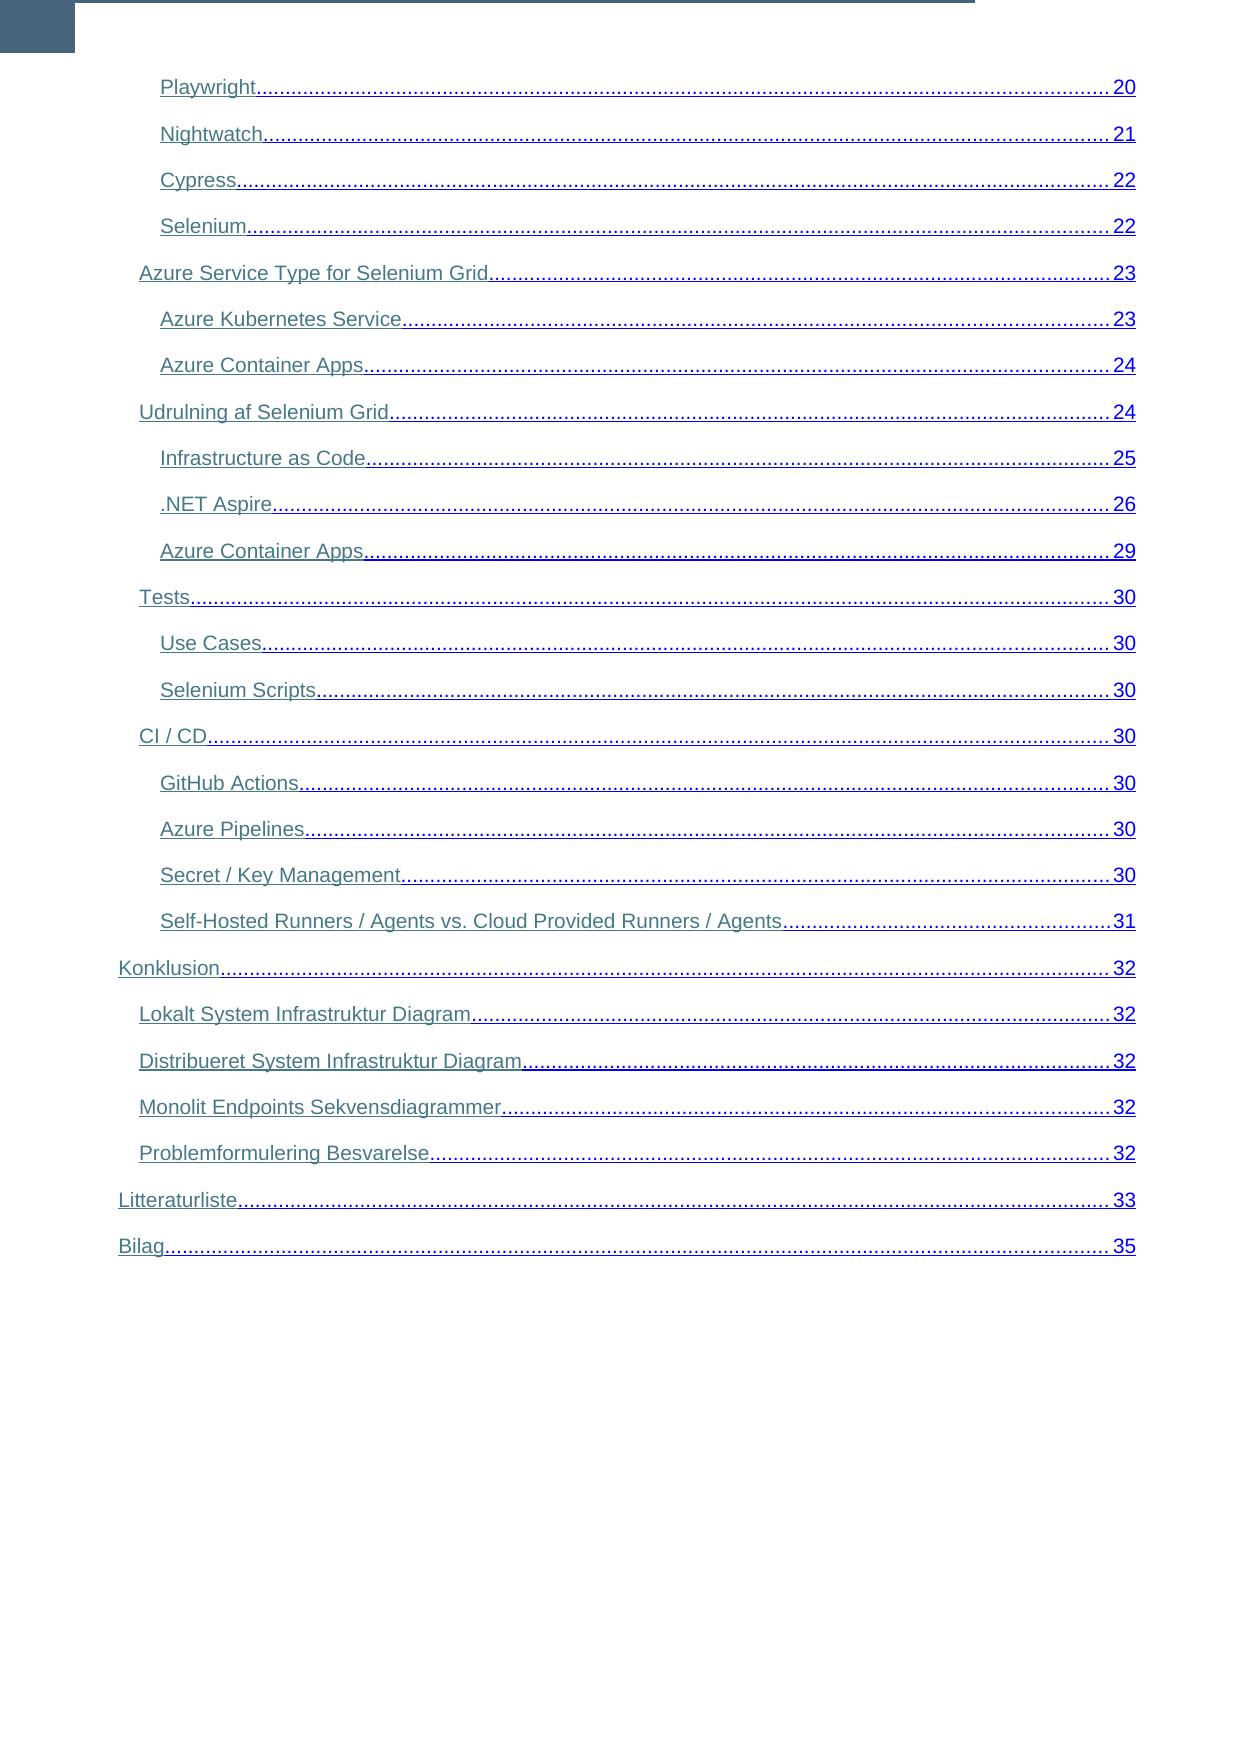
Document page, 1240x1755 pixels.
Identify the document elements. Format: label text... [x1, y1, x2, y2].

text GitHub Actions 30 [160, 770, 1137, 794]
text Lokalt System Infrastruktur Diagram 32 [139, 1002, 1137, 1026]
text Azure Kubernetes Service 23 [160, 307, 1137, 331]
text Udrulning af Selenium Grid 24 [139, 399, 1137, 423]
text .NET Aspire 26 [160, 492, 1137, 516]
text Distribueret System Infrastruktur Diagram 32 [139, 1048, 1137, 1072]
text CI / CD 30 [139, 724, 1137, 748]
text Problemformulering Besvarelse 32 [139, 1141, 1137, 1165]
text Litteraturliste 33 [118, 1187, 1137, 1211]
text Azure Pipelines 30 [160, 817, 1137, 841]
text Self-Hosted Runners / Agents vs. Cloud Provided Runners / Agents 31 [160, 909, 1137, 933]
text Monolit Endpoints Sekvensdiagrammer 32 [139, 1095, 1137, 1119]
text Cypress 22 [160, 168, 1137, 192]
text Infrastructure as Code 25 [160, 446, 1137, 470]
text Playwright 20 [160, 75, 1137, 99]
text Selenium Scripts 30 [160, 678, 1137, 702]
text Nightwatch 21 [160, 121, 1137, 145]
text Konklusion 32 [118, 956, 1137, 980]
text Use Cases 30 [160, 631, 1137, 655]
text Bilag 35 [118, 1234, 1137, 1258]
text Selenium 22 [160, 214, 1137, 238]
text Azure Service Type for Selenium Grid 23 [139, 260, 1137, 284]
text Tests 30 [139, 585, 1137, 609]
text Azure Container Apps 29 [160, 538, 1137, 562]
text Azure Container Apps 24 [160, 353, 1137, 377]
text Secret / Key Management 30 [160, 863, 1137, 887]
